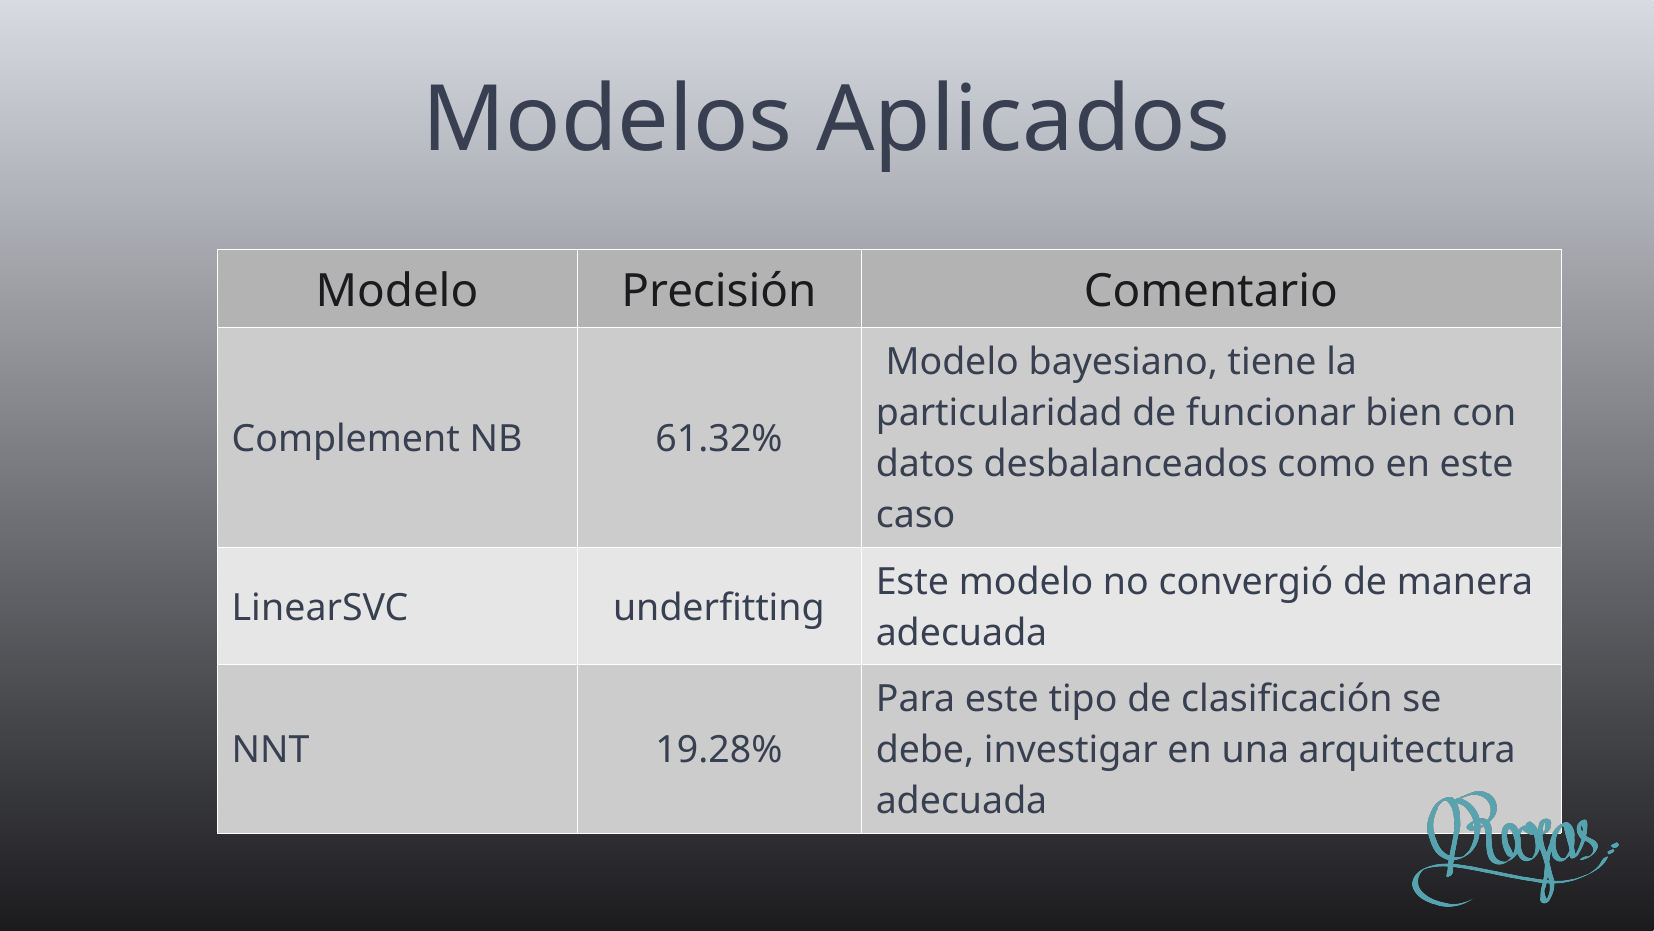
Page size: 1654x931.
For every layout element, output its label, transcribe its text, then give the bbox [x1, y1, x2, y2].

table_cell LinearSVC [218, 548, 577, 664]
table_cell 19.28% [578, 665, 861, 833]
table_cell underfitting [578, 548, 861, 664]
table_header Precisión [578, 250, 861, 327]
table_cell NNT [218, 665, 577, 833]
table_cell Este modelo no convergió de manera adecuada [862, 548, 1561, 664]
table_cell 61.32% [578, 328, 861, 547]
table_cell Complement NB [218, 328, 577, 547]
table_cell Modelo bayesiano, tiene la particularidad de funcionar bien con datos desbalanceados como en este caso [862, 328, 1561, 547]
table_cell Para este tipo de clasificación se debe, investigar en una arquitectura adecuada [862, 665, 1561, 833]
picture [1412, 791, 1619, 907]
table_header Modelo [218, 250, 577, 327]
title Modelos Aplicados [82, 37, 1571, 193]
table_header Comentario [862, 250, 1561, 327]
